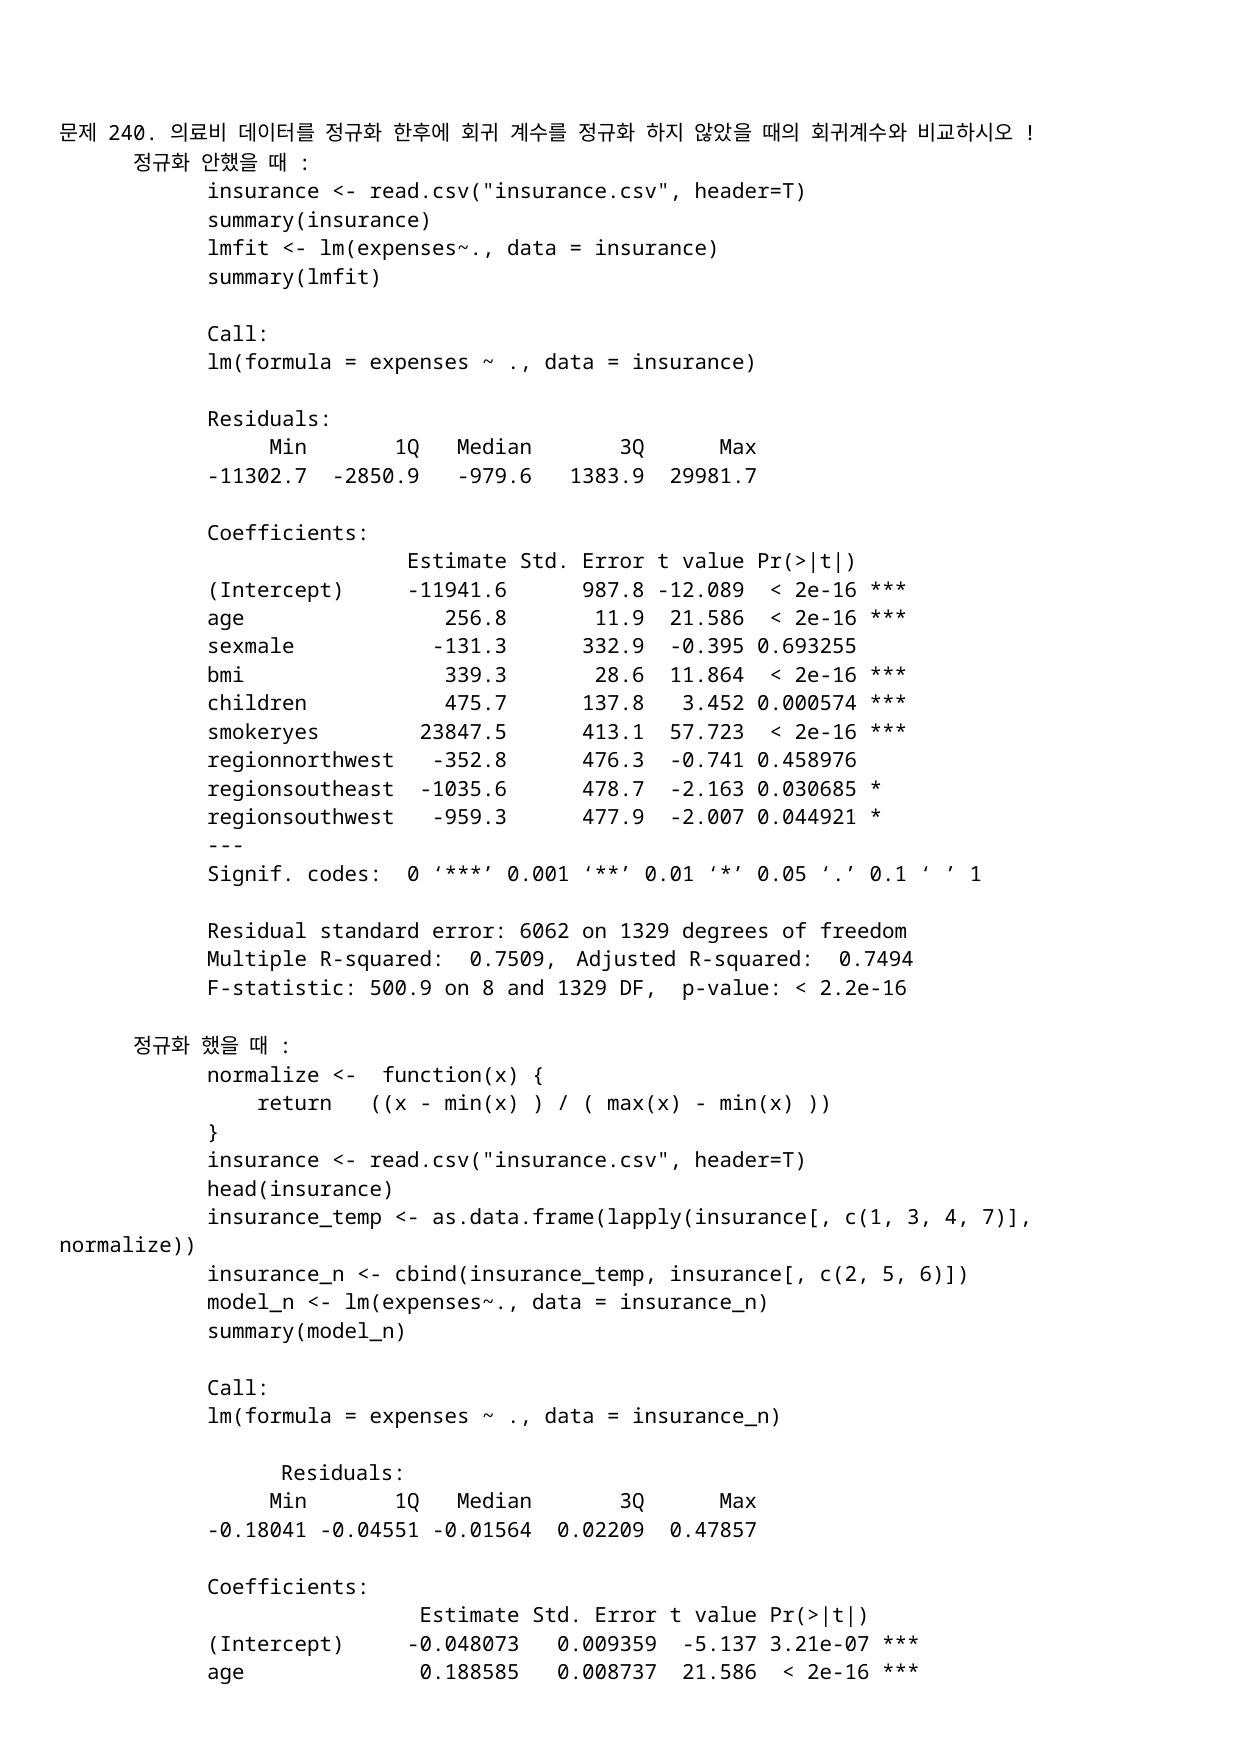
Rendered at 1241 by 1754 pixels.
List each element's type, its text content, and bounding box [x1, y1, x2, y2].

text bmi 339.3 28.6 11.864 < 2e-16 *** [59, 660, 1181, 688]
text age 256.8 11.9 21.586 < 2e-16 *** [59, 603, 1181, 632]
text 정규화 했을 때 : [59, 1030, 1181, 1060]
text --- [59, 831, 1181, 859]
text summary(insurance) [59, 205, 1181, 233]
text lm(formula = expenses ~ ., data = insurance_n) [59, 1401, 1181, 1430]
text smokeryes 23847.5 413.1 57.723 < 2e-16 *** [59, 717, 1181, 745]
text 문제 240. 의료비 데이터를 정규화 한후에 회귀 계수를 정규화 하지 않았을 때의 회귀계수와 비교하시오 ! [59, 116, 1181, 146]
text lmfit <- lm(expenses~., data = insurance) [59, 233, 1181, 262]
text model_n <- lm(expenses~., data = insurance_n) [59, 1287, 1181, 1316]
text insurance <- read.csv("insurance.csv", header=T) [59, 1145, 1181, 1174]
text normalize <- function(x) { [59, 1060, 1181, 1088]
text Estimate Std. Error t value Pr(>|t|) [59, 546, 1181, 575]
text regionnorthwest -352.8 476.3 -0.741 0.458976 [59, 745, 1181, 774]
text Residual standard error: 6062 on 1329 degrees of freedom [59, 916, 1181, 944]
text -0.18041 -0.04551 -0.01564 0.02209 0.47857 [59, 1515, 1181, 1543]
text Min 1Q Median 3Q Max [59, 432, 1181, 461]
text Coefficients: [59, 1572, 1181, 1600]
text age 0.188585 0.008737 21.586 < 2e-16 *** [59, 1657, 1181, 1686]
text Call: [59, 1373, 1181, 1401]
text lm(formula = expenses ~ ., data = insurance) [59, 347, 1181, 376]
text Multiple R-squared: 0.7509, Adjusted R-squared: 0.7494 [59, 944, 1181, 973]
text sexmale -131.3 332.9 -0.395 0.693255 [59, 632, 1181, 660]
text Coefficients: [59, 518, 1181, 546]
text F-statistic: 500.9 on 8 and 1329 DF, p-value: < 2.2e-16 [59, 973, 1181, 1001]
text insurance <- read.csv("insurance.csv", header=T) [59, 177, 1181, 205]
text Residuals: [59, 1458, 1181, 1487]
text insurance_n <- cbind(insurance_temp, insurance[, c(2, 5, 6)]) [59, 1259, 1181, 1287]
text summary(lmfit) [59, 262, 1181, 290]
text return ((x - min(x) ) / ( max(x) - min(x) )) [59, 1088, 1181, 1117]
text regionsouthwest -959.3 477.9 -2.007 0.044921 * [59, 802, 1181, 831]
text Residuals: [59, 404, 1181, 432]
text (Intercept) -0.048073 0.009359 -5.137 3.21e-07 *** [59, 1629, 1181, 1657]
text } [59, 1117, 1181, 1145]
text Signif. codes: 0 ‘***’ 0.001 ‘**’ 0.01 ‘*’ 0.05 ‘.’ 0.1 ‘ ’ 1 [59, 859, 1181, 887]
text Call: [59, 319, 1181, 347]
text insurance_temp <- as.data.frame(lapply(insurance[, c(1, 3, 4, 7)], normalize)) [59, 1202, 1181, 1259]
text Min 1Q Median 3Q Max [59, 1487, 1181, 1515]
text summary(model_n) [59, 1316, 1181, 1344]
text head(insurance) [59, 1174, 1181, 1202]
text 정규화 안했을 때 : [59, 146, 1181, 177]
text regionsoutheast -1035.6 478.7 -2.163 0.030685 * [59, 774, 1181, 802]
text (Intercept) -11941.6 987.8 -12.089 < 2e-16 *** [59, 575, 1181, 603]
text -11302.7 -2850.9 -979.6 1383.9 29981.7 [59, 461, 1181, 489]
text children 475.7 137.8 3.452 0.000574 *** [59, 688, 1181, 717]
text Estimate Std. Error t value Pr(>|t|) [59, 1600, 1181, 1629]
